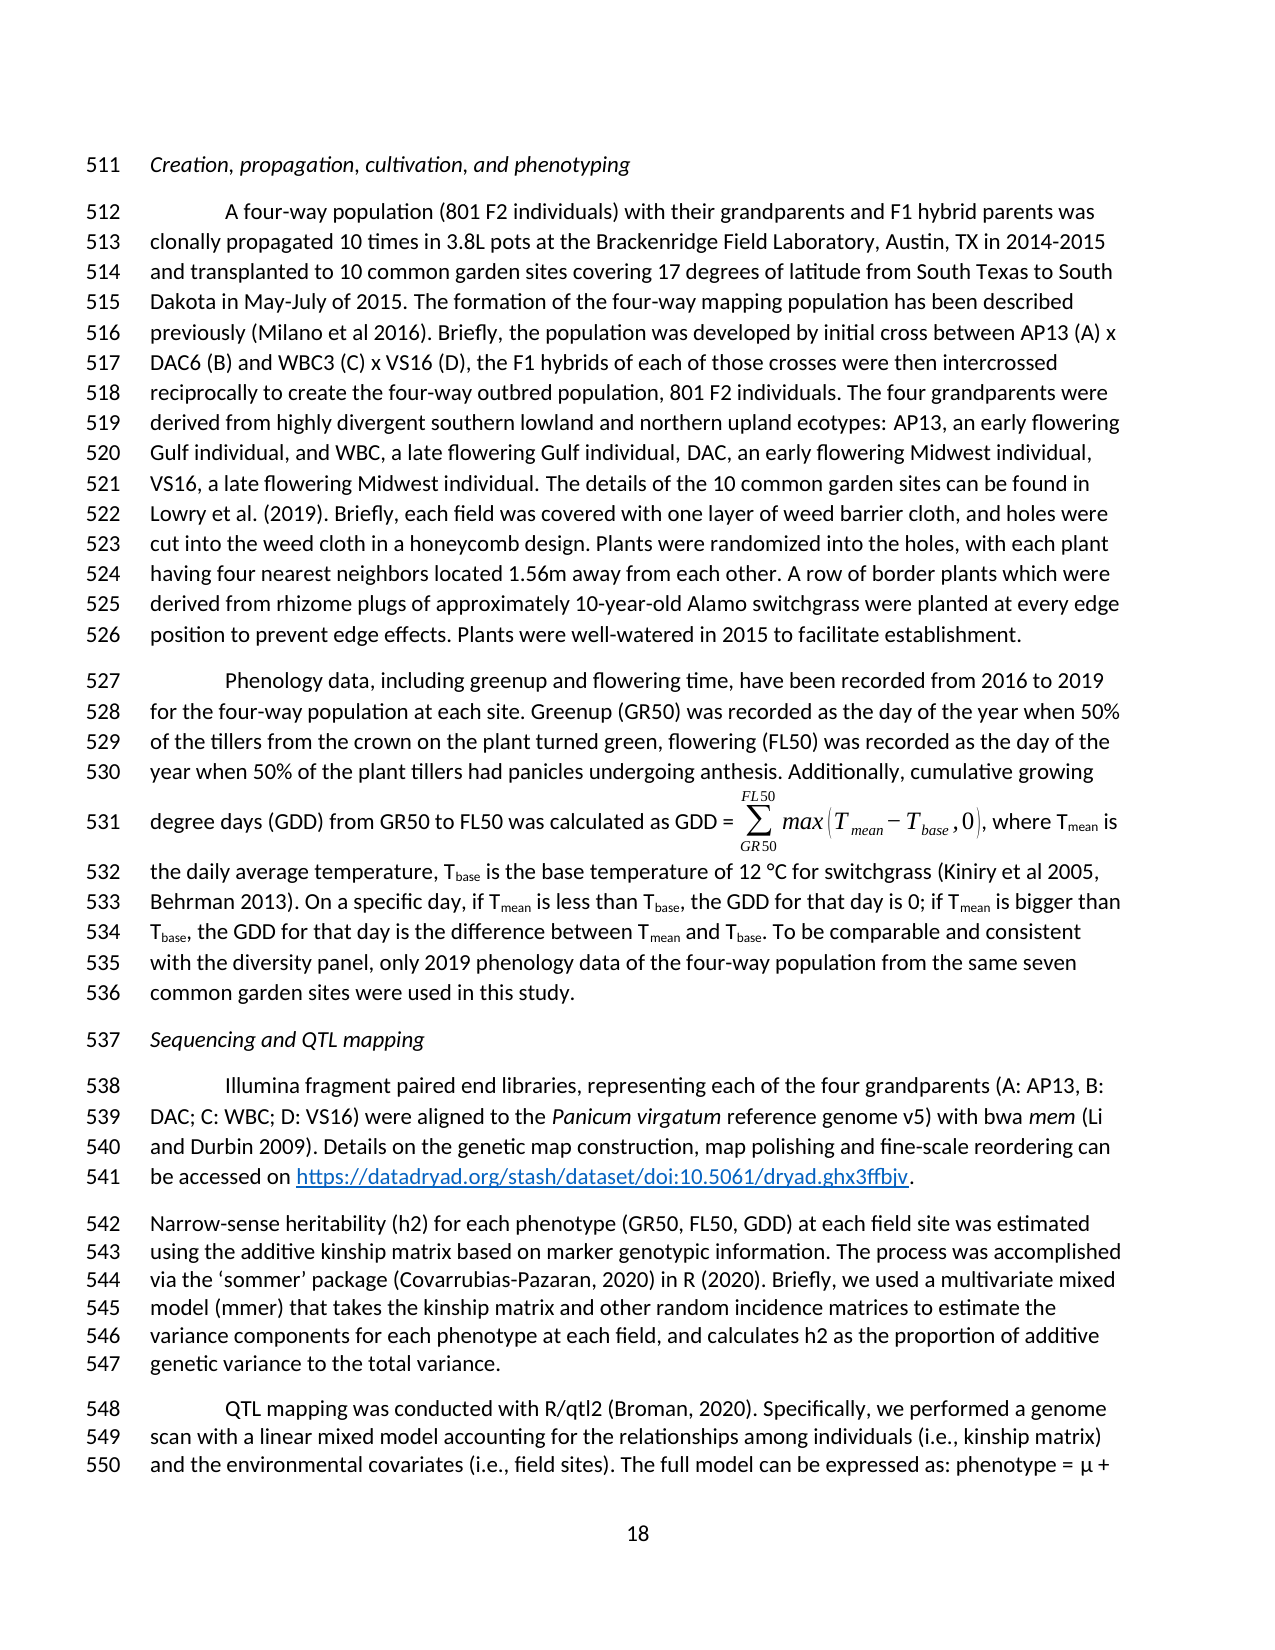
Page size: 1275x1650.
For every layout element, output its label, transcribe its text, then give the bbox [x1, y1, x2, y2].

text Creation, propagation, cultivation, and phenotyping [150, 150, 1125, 178]
text A four-way population (801 F2 individuals) with their grandparents and F1 hybrid parents was clonally propagated 10 times in 3.8L pots at the Brackenridge Field Laboratory, Austin, TX in 2014-2015 and transplanted to 10 common garden sites covering 17 degrees of latitude from South Texas to South Dakota in May-July of 2015. The formation of the four-way mapping population has been described previously (Milano et al 2016). Briefly, the population was developed by initial cross between AP13 (A) x DAC6 (B) and WBC3 (C) x VS16 (D), the F1 hybrids of each of those crosses were then intercrossed reciprocally to create the four-way outbred population, 801 F2 individuals. The four grandparents were derived from highly divergent southern lowland and northern upland ecotypes: AP13, an early flowering Gulf individual, and WBC, a late flowering Gulf individual, DAC, an early flowering Midwest individual, VS16, a late flowering Midwest individual. The details of the 10 common garden sites can be found in Lowry et al. (2019). Briefly, each field was covered with one layer of weed barrier cloth, and holes were cut into the weed cloth in a honeycomb design. Plants were randomized into the holes, with each plant having four nearest neighbors located 1.56m away from each other. A row of border plants which were derived from rhizome plugs of approximately 10-year-old Alamo switchgrass were planted at every edge position to prevent edge effects. Plants were well-watered in 2015 to facilitate establishment. [150, 197, 1125, 648]
text Narrow-sense heritability (h2) for each phenotype (GR50, FL50, GDD) at each field site was estimated using the additive kinship matrix based on marker genotypic information. The process was accomplished via the ‘sommer’ package (Covarrubias-Pazaran, 2020) in R (2020). Briefly, we used a multivariate mixed model (mmer) that takes the kinship matrix and other random incidence matrices to estimate the variance components for each phenotype at each field, and calculates h2 as the proportion of additive genetic variance to the total variance. [150, 1209, 1125, 1377]
text QTL mapping was conducted with R/qtl2 (Broman, 2020). Specifically, we performed a genome scan with a linear mixed model accounting for the relationships among individuals (i.e., kinship matrix) and the environmental covariates (i.e., field sites). The full model can be expressed as: phenotype = µ + [150, 1394, 1125, 1478]
text Sequencing and QTL mapping [150, 1025, 1125, 1053]
text Illumina fragment paired end libraries, representing each of the four grandparents (A: AP13, B: DAC; C: WBC; D: VS16) were aligned to the Panicum virgatum reference genome v5) with bwa mem (Li and Durbin 2009). Details on the genetic map construction, map polishing and fine-scale reordering can be accessed on https://datadryad.org/stash/dataset/doi:10.5061/dryad.ghx3ffbjv. [150, 1072, 1125, 1190]
text Phenology data, including greenup and flowering time, have been recorded from 2016 to 2019 for the four-way population at each site. Greenup (GR50) was recorded as the day of the year when 50% of the tillers from the crown on the plant turned green, flowering (FL50) was recorded as the day of the year when 50% of the plant tillers had panicles undergoing anthesis. Additionally, cumulative growing degree days (GDD) from GR50 to FL50 was calculated as GDD = , where Tmean is the daily average temperature, Tbase is the base temperature of 12 °C for switchgrass (Kiniry et al 2005, Behrman 2013). On a specific day, if Tmean is less than Tbase, the GDD for that day is 0; if Tmean is bigger than Tbase, the GDD for that day is the difference between Tmean and Tbase. To be comparable and consistent with the diversity panel, only 2019 phenology data of the four-way population from the same seven common garden sites were used in this study. [150, 667, 1125, 1006]
